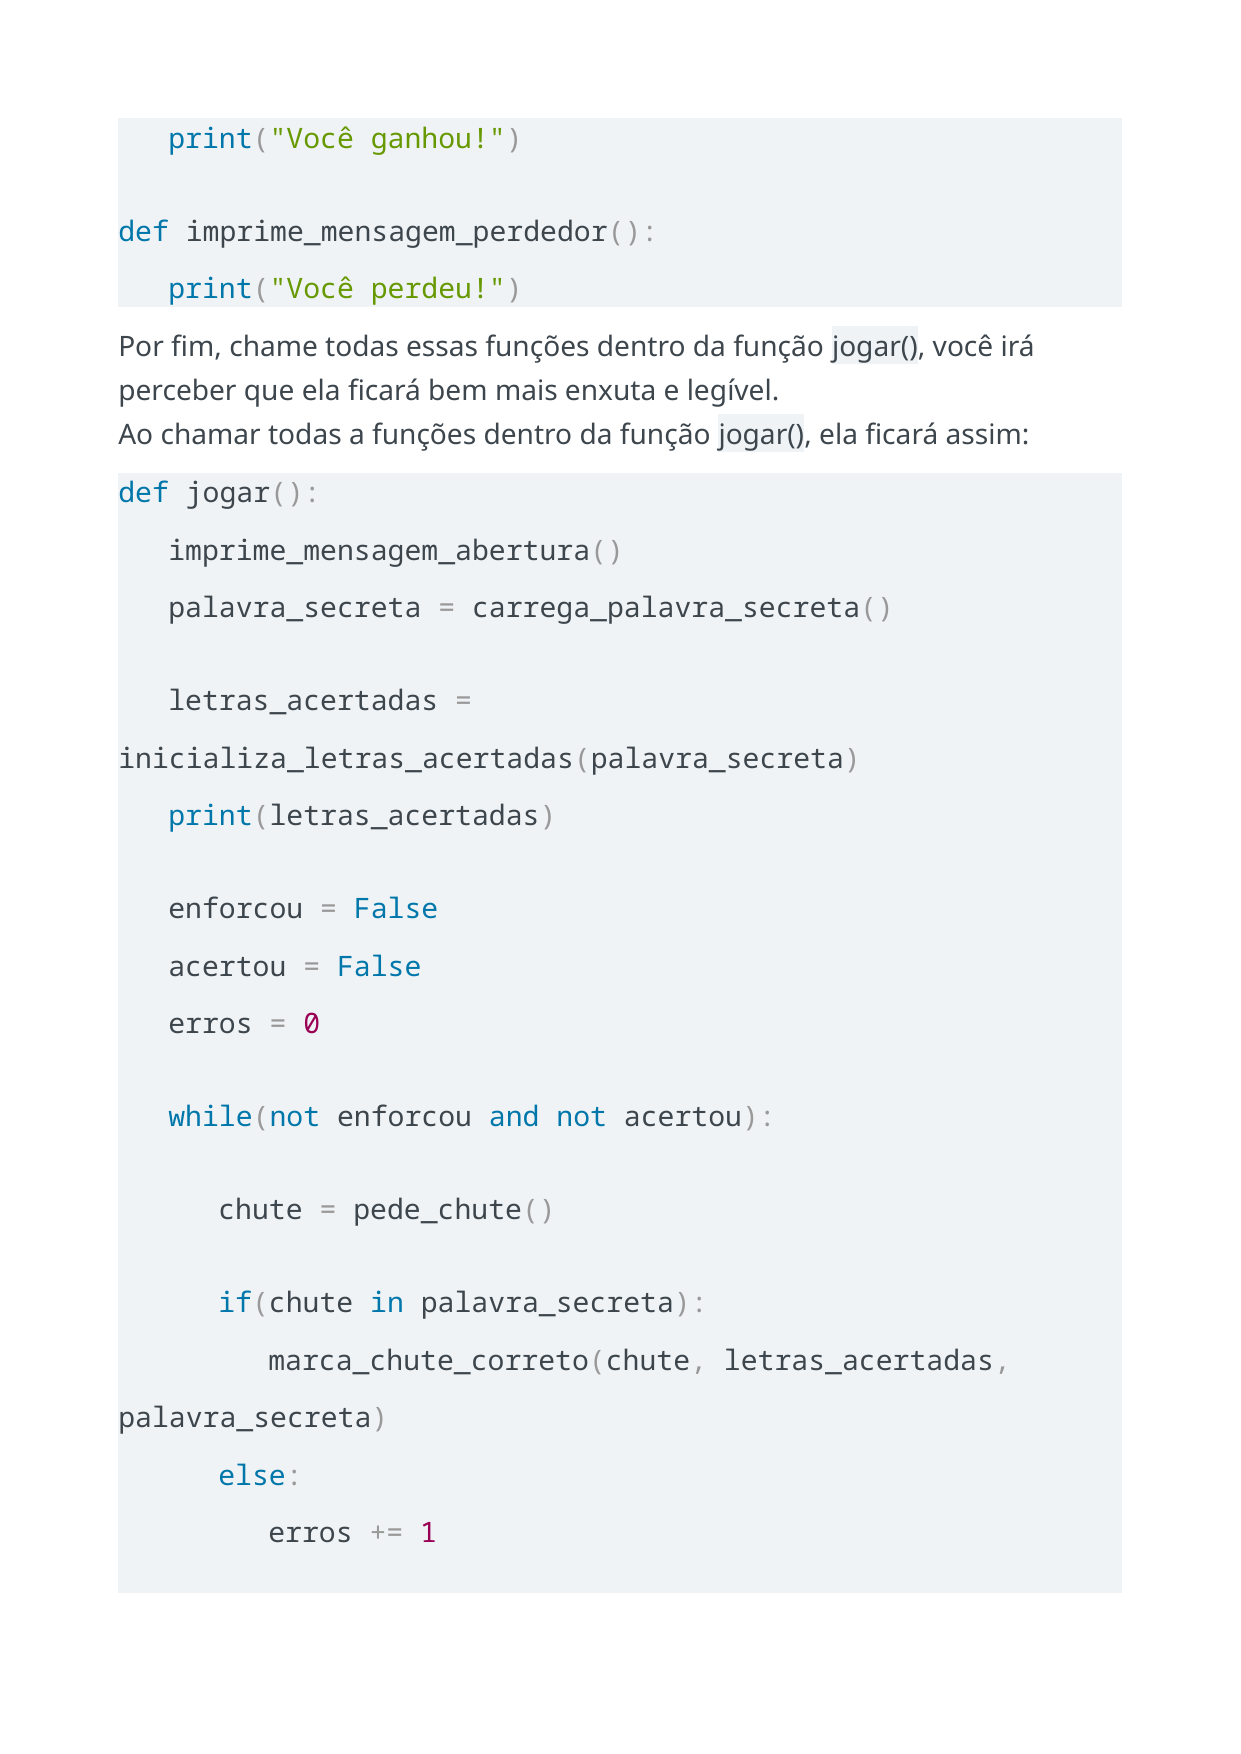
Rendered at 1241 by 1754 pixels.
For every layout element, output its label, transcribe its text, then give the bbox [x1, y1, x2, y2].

text enforcou = False [118, 889, 1122, 927]
text def jogar(): [118, 473, 1122, 511]
text imprime_mensagem_abertura() [118, 530, 1122, 569]
text letras_acertadas = inicializa_letras_acertadas(palavra_secreta) [118, 681, 1122, 777]
text erros += 1 [118, 1512, 1122, 1551]
text chute = pede_chute() [118, 1189, 1122, 1228]
text print("Você ganhou!") [118, 118, 1122, 156]
text print(letras_acertadas) [118, 796, 1122, 834]
text def imprime_mensagem_perdedor(): [118, 211, 1122, 249]
text erros = 0 [118, 1004, 1122, 1042]
text print("Você perdeu!") [118, 268, 1122, 307]
text while(not enforcou and not acertou): [118, 1097, 1122, 1135]
text else: [118, 1455, 1122, 1493]
text acertou = False [118, 946, 1122, 984]
text palavra_secreta = carrega_palavra_secreta() [118, 588, 1122, 626]
text marca_chute_correto(chute, letras_acertadas, palavra_secreta) [118, 1340, 1122, 1436]
text if(chute in palavra_secreta): [118, 1282, 1122, 1321]
text Por fim, chame todas essas funções dentro da função jogar(), você irá perceber que ela ficará bem mais enxuta e legível. [118, 326, 1122, 408]
text Ao chamar todas a funções dentro da função jogar(), ela ficará assim: [118, 414, 1122, 452]
